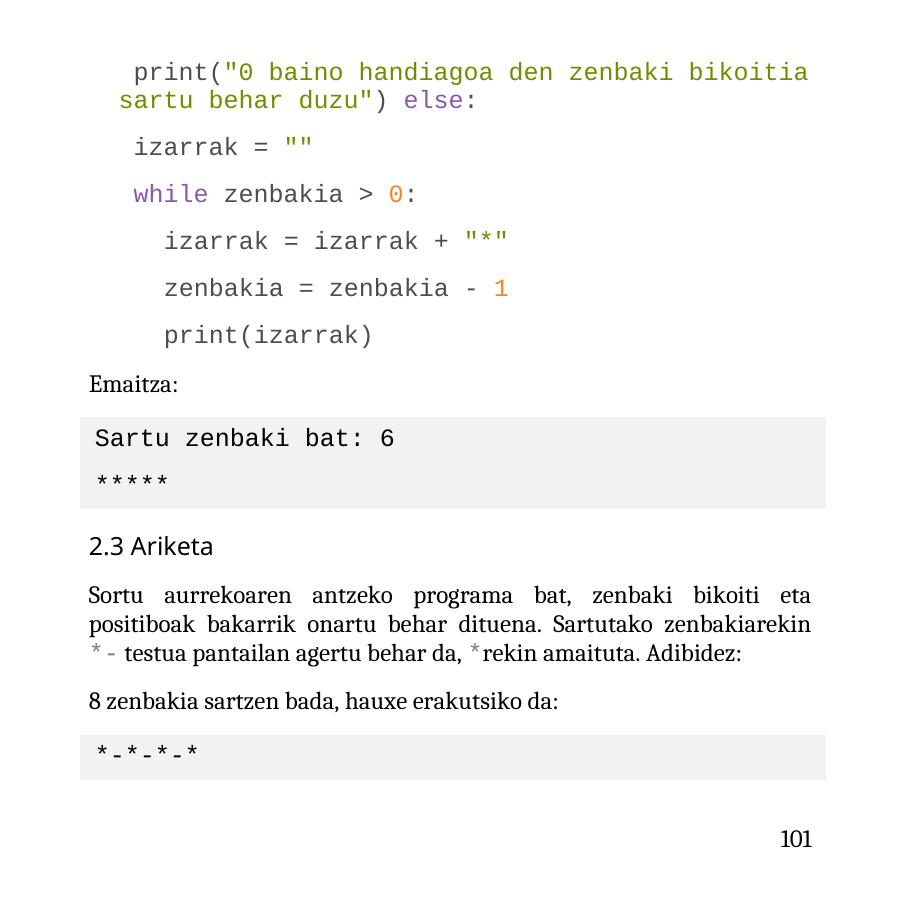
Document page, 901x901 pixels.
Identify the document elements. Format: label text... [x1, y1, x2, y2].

text 8 zenbakia sartzen bada, hauxe erakutsiko da: [89, 687, 811, 716]
text print(izarrak) [118, 323, 811, 351]
text Sartu zenbaki bat: 6 [86, 424, 820, 454]
text ***** [86, 464, 820, 503]
text *-*-*-* [86, 741, 820, 773]
text while zenbakia > 0: [118, 182, 811, 210]
text Emaitza: [89, 370, 811, 399]
text 2.3 Ariketa [89, 528, 811, 562]
text Sortu aurrekoaren antzeko programa bat, zenbaki bikoiti eta positiboak bakarrik onartu behar dituena. Sartutako zenbakiarekin *- testua pantailan agertu behar da, *rekin amaituta. Adibidez: [89, 581, 811, 668]
text izarrak = "" [118, 134, 811, 163]
text izarrak = izarrak + "*" [118, 229, 811, 257]
text zenbakia = zenbakia - 1 [118, 276, 811, 304]
text print("0 baino handiagoa den zenbaki bikoitia sartu behar duzu") else: [118, 59, 811, 116]
